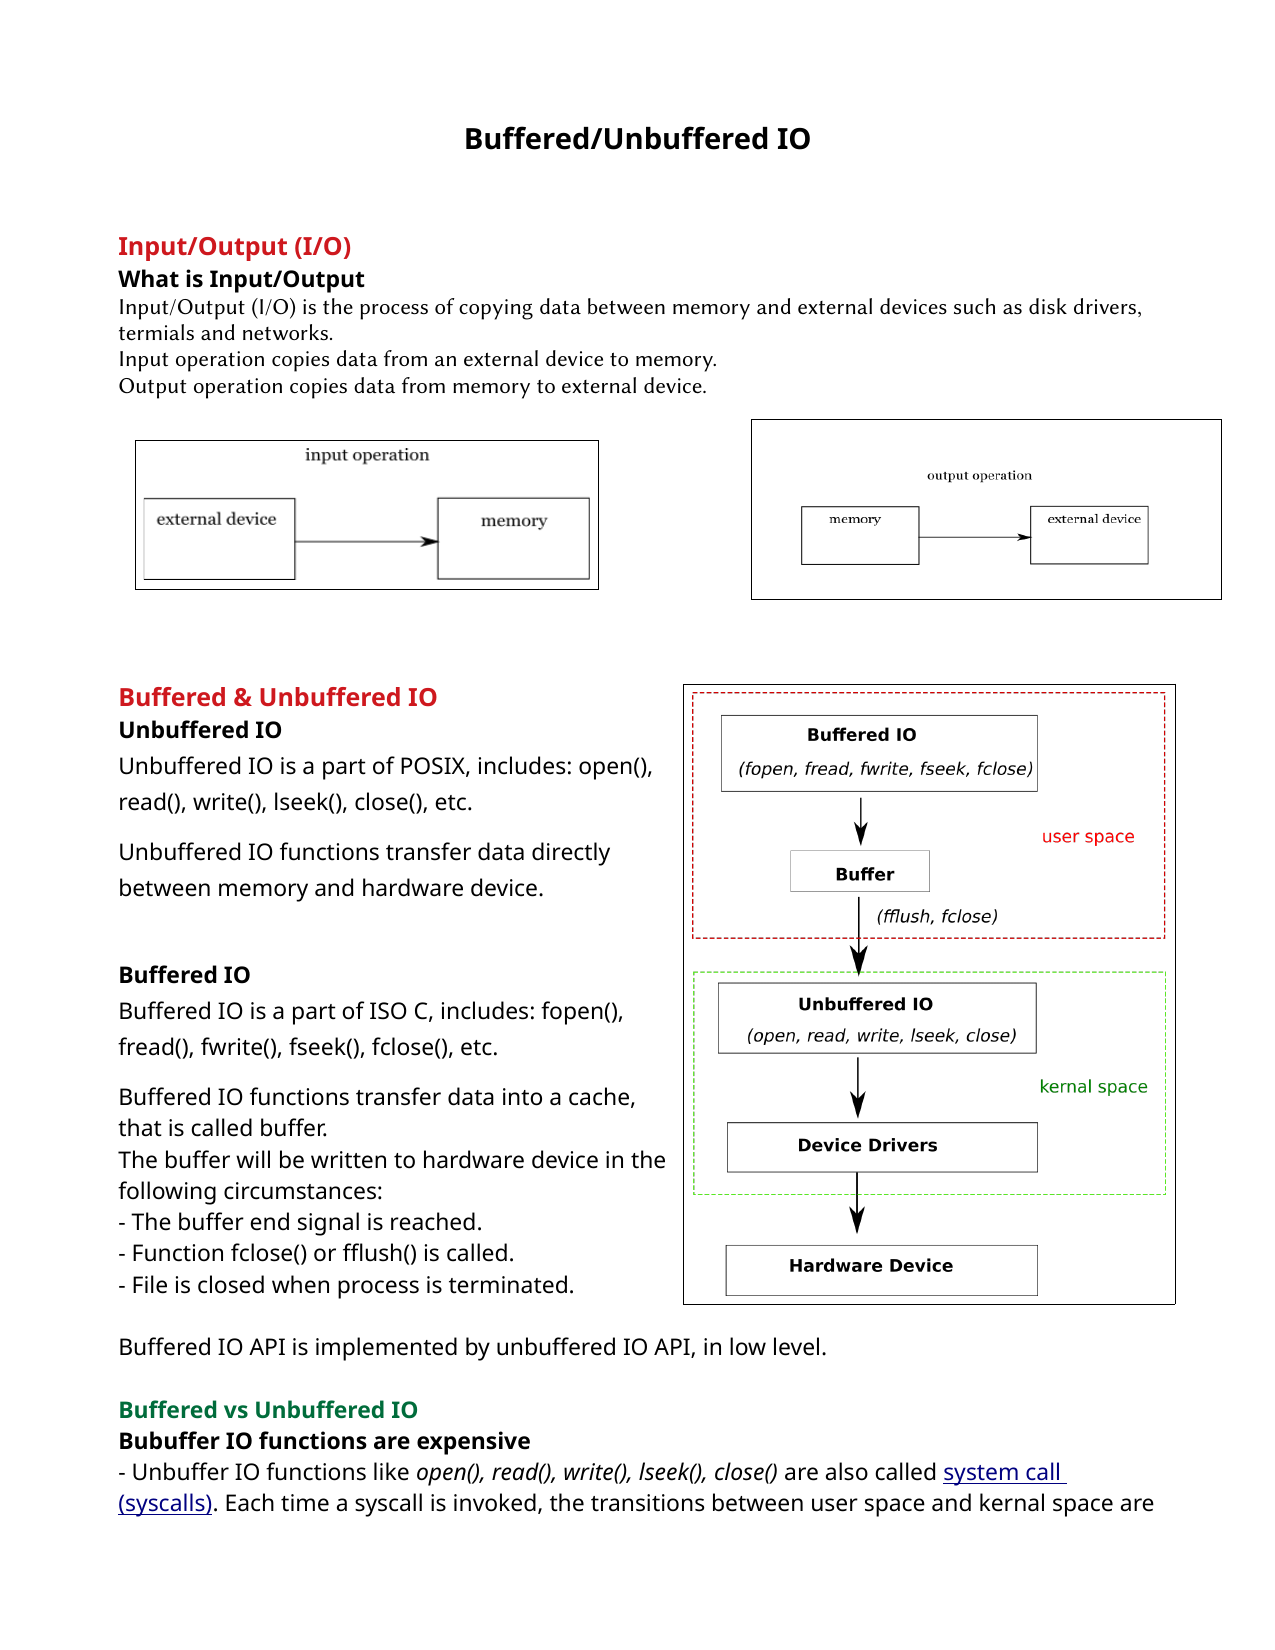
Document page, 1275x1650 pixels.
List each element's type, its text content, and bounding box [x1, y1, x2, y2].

text What is Input/Output [118, 263, 1157, 294]
text Buffered/Unbuffered IO [118, 118, 1157, 158]
text [684, 685, 1175, 1304]
text Buffered IO Buffered IO is a part of ISO C, includes: fopen(), fread(), fwrite(), fseek(), fclose(), etc. [118, 923, 683, 1062]
text - File is closed when process is terminated. [118, 1269, 683, 1300]
text Input/Output (I/O) [118, 229, 1157, 263]
text Buffered IO API is implemented by unbuffered IO API, in low level. [118, 1300, 1157, 1362]
text Input operation copies data from an external device to memory. [118, 346, 1157, 372]
text Unbuffered IO functions transfer data directly between memory and hardware device. [118, 836, 683, 903]
text - Function fclose() or fflush() is called. [118, 1237, 683, 1269]
text The buffer will be written to hardware device in the following circumstances: [118, 1144, 683, 1206]
text Buffered IO functions transfer data into a cache, that is called buffer. [118, 1081, 683, 1144]
picture [692, 692, 1166, 1296]
picture [760, 428, 1212, 591]
text Unbuffered IO Unbuffered IO is a part of POSIX, includes: open(), read(), write(), lseek(), close(), etc. [118, 714, 683, 817]
text - The buffer end signal is reached. [118, 1206, 683, 1237]
text Bubuffer IO functions are expensive [118, 1425, 1157, 1456]
text Buffered & Unbuffered IO [118, 680, 1175, 714]
text Output operation copies data from memory to external device. [118, 372, 1157, 399]
text - Unbuffer IO functions like open(), read(), write(), lseek(), close() are also called system call (syscalls). Each time a syscall is invoked, the transitions between user space and kernal space are [118, 1456, 1157, 1519]
text Input/Output (I/O) is the process of copying data between memory and external devices such as disk drivers, termials and networks. [118, 294, 1157, 346]
text Buffered vs Unbuffered IO [118, 1394, 1157, 1425]
picture [143, 448, 590, 580]
